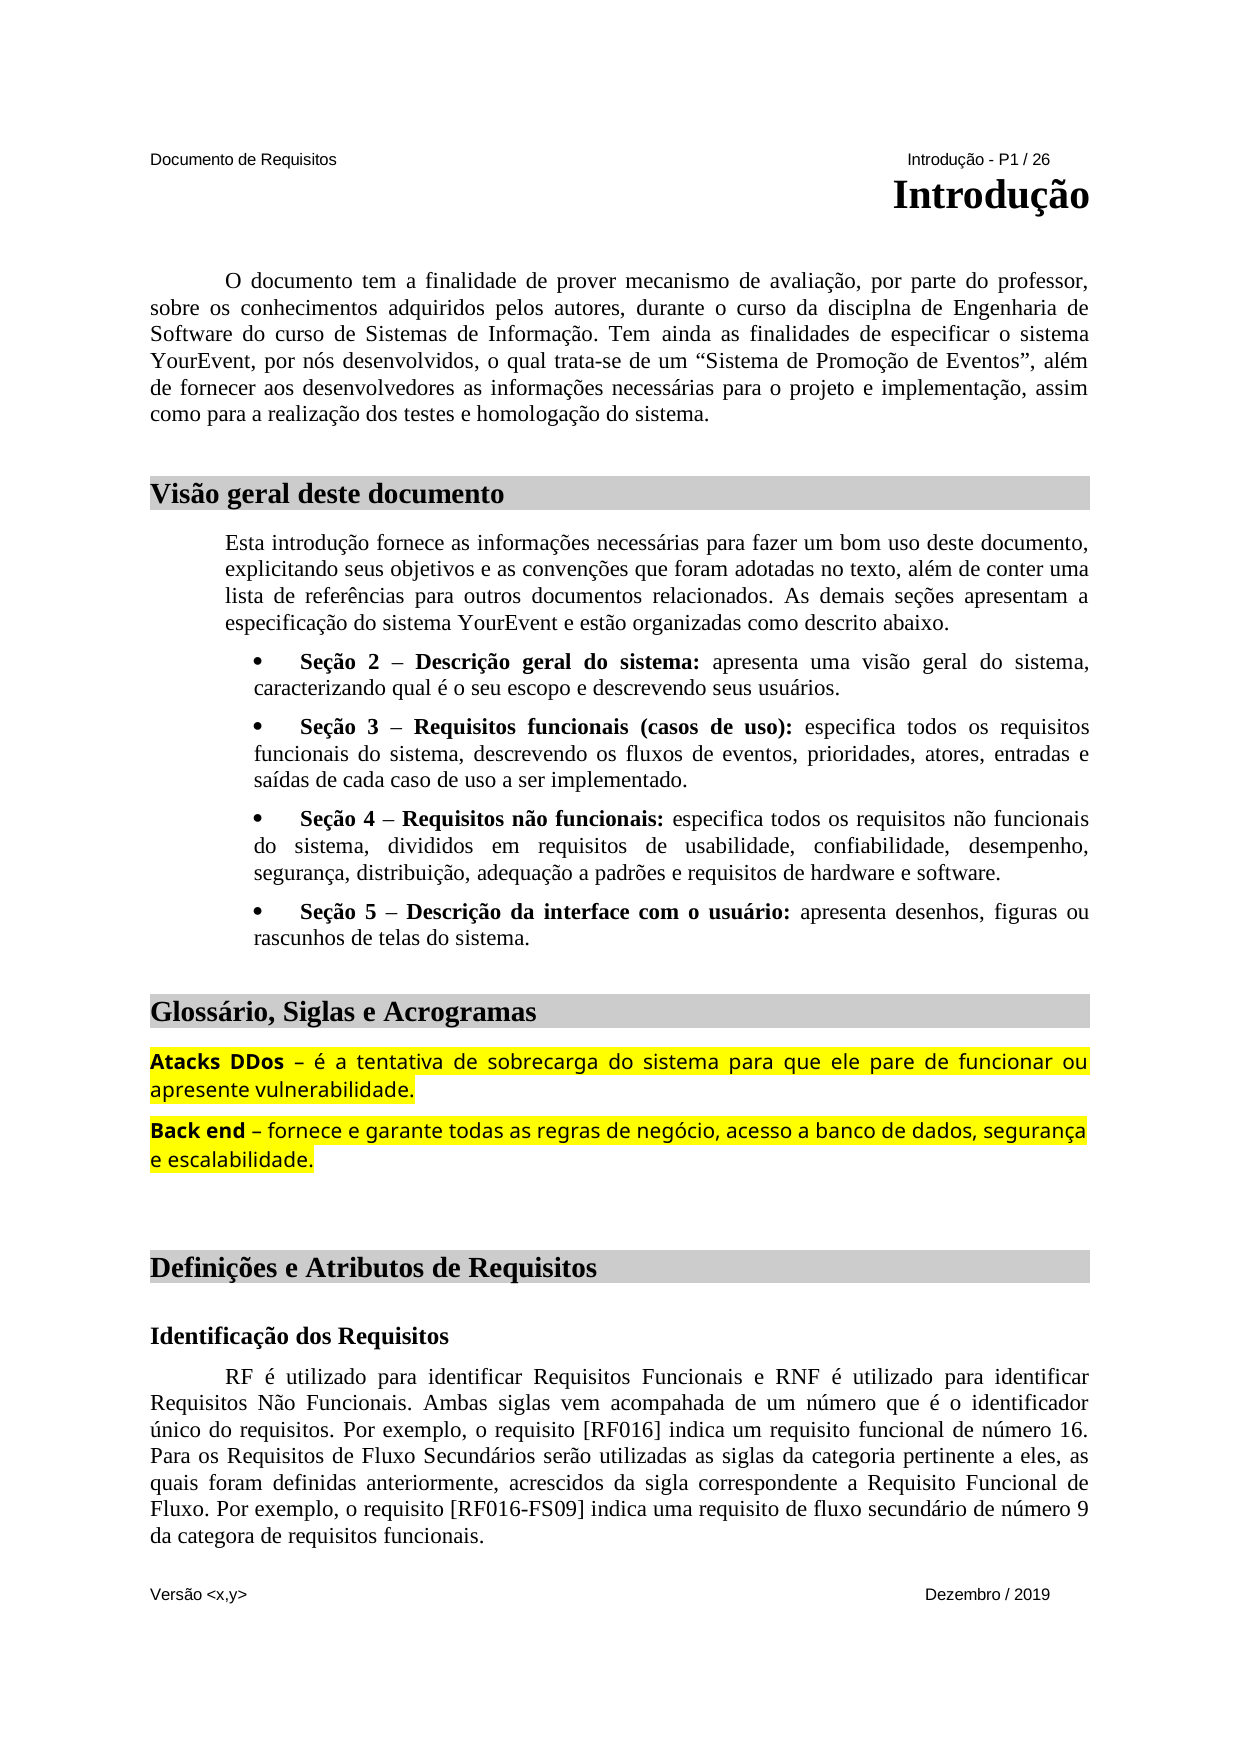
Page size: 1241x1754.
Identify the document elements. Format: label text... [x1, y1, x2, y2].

list Seção 5 – Descrição da interface com o usuário: apresenta desenhos, figuras ou rascunhos de telas do sistema. [253, 897, 1090, 951]
text RF é utilizado para identificar Requisitos Funcionais e RNF é utilizado para identificar Requisitos Não Funcionais. Ambas siglas vem acompahada de um número que é o identificador único do requisitos. Por exemplo, o requisito [RF016] indica um requisito funcional de número 16. Para os Requisitos de Fluxo Secundários serão utilizadas as siglas da categoria pertinente a eles, as quais foram definidas anteriormente, acrescidos da sigla correspondente a Requisito Funcional de Fluxo. Por exemplo, o requisito [RF016-FS09] indica uma requisito de fluxo secundário de número 9 da categora de requisitos funcionais. [150, 1362, 1090, 1548]
subtitle Introdução [150, 169, 1090, 217]
list Seção 3 – Requisitos funcionais (casos de uso): especifica todos os requisitos funcionais do sistema, descrevendo os fluxos de eventos, prioridades, atores, entradas e saídas de cada caso de uso a ser implementado. [253, 713, 1090, 793]
subtitle Glossário, Siglas e Acrogramas [150, 994, 1090, 1028]
list Seção 2 – Descrição geral do sistema: apresenta uma visão geral do sistema, caracterizando qual é o seu escopo e descrevendo seus usuários. [253, 647, 1090, 701]
text Back end – fornece e garante todas as regras de negócio, acesso a banco de dados, segurança e escalabilidade. [150, 1116, 1090, 1173]
text Esta introdução fornece as informações necessárias para fazer um bom uso deste documento, explicitando seus objetivos e as convenções que foram adotadas no texto, além de conter uma lista de referências para outros documentos relacionados. As demais seções apresentam a especificação do sistema YourEvent e estão organizadas como descrito abaixo. [225, 529, 1090, 635]
text Atacks DDos – é a tentativa de sobrecarga do sistema para que ele pare de funcionar ou apresente vulnerabilidade. [150, 1047, 1090, 1104]
text O documento tem a finalidade de prover mecanismo de avaliação, por parte do professor, sobre os conhecimentos adquiridos pelos autores, durante o curso da disciplna de Engenharia de Software do curso de Sistemas de Informação. Tem ainda as finalidades de especificar o sistema YourEvent, por nós desenvolvidos, o qual trata-se de um “Sistema de Promoção de Eventos”, além de fornecer aos desenvolvedores as informações necessárias para o projeto e implementação, assim como para a realização dos testes e homologação do sistema. [150, 267, 1090, 426]
subtitle Definições e Atributos de Requisitos [150, 1250, 1090, 1283]
list Seção 4 – Requisitos não funcionais: especifica todos os requisitos não funcionais do sistema, divididos em requisitos de usabilidade, confiabilidade, desempenho, segurança, distribuição, adequação a padrões e requisitos de hardware e software. [253, 805, 1090, 885]
subtitle Identificação dos Requisitos [150, 1321, 1090, 1350]
subtitle Visão geral deste documento [150, 476, 1090, 510]
